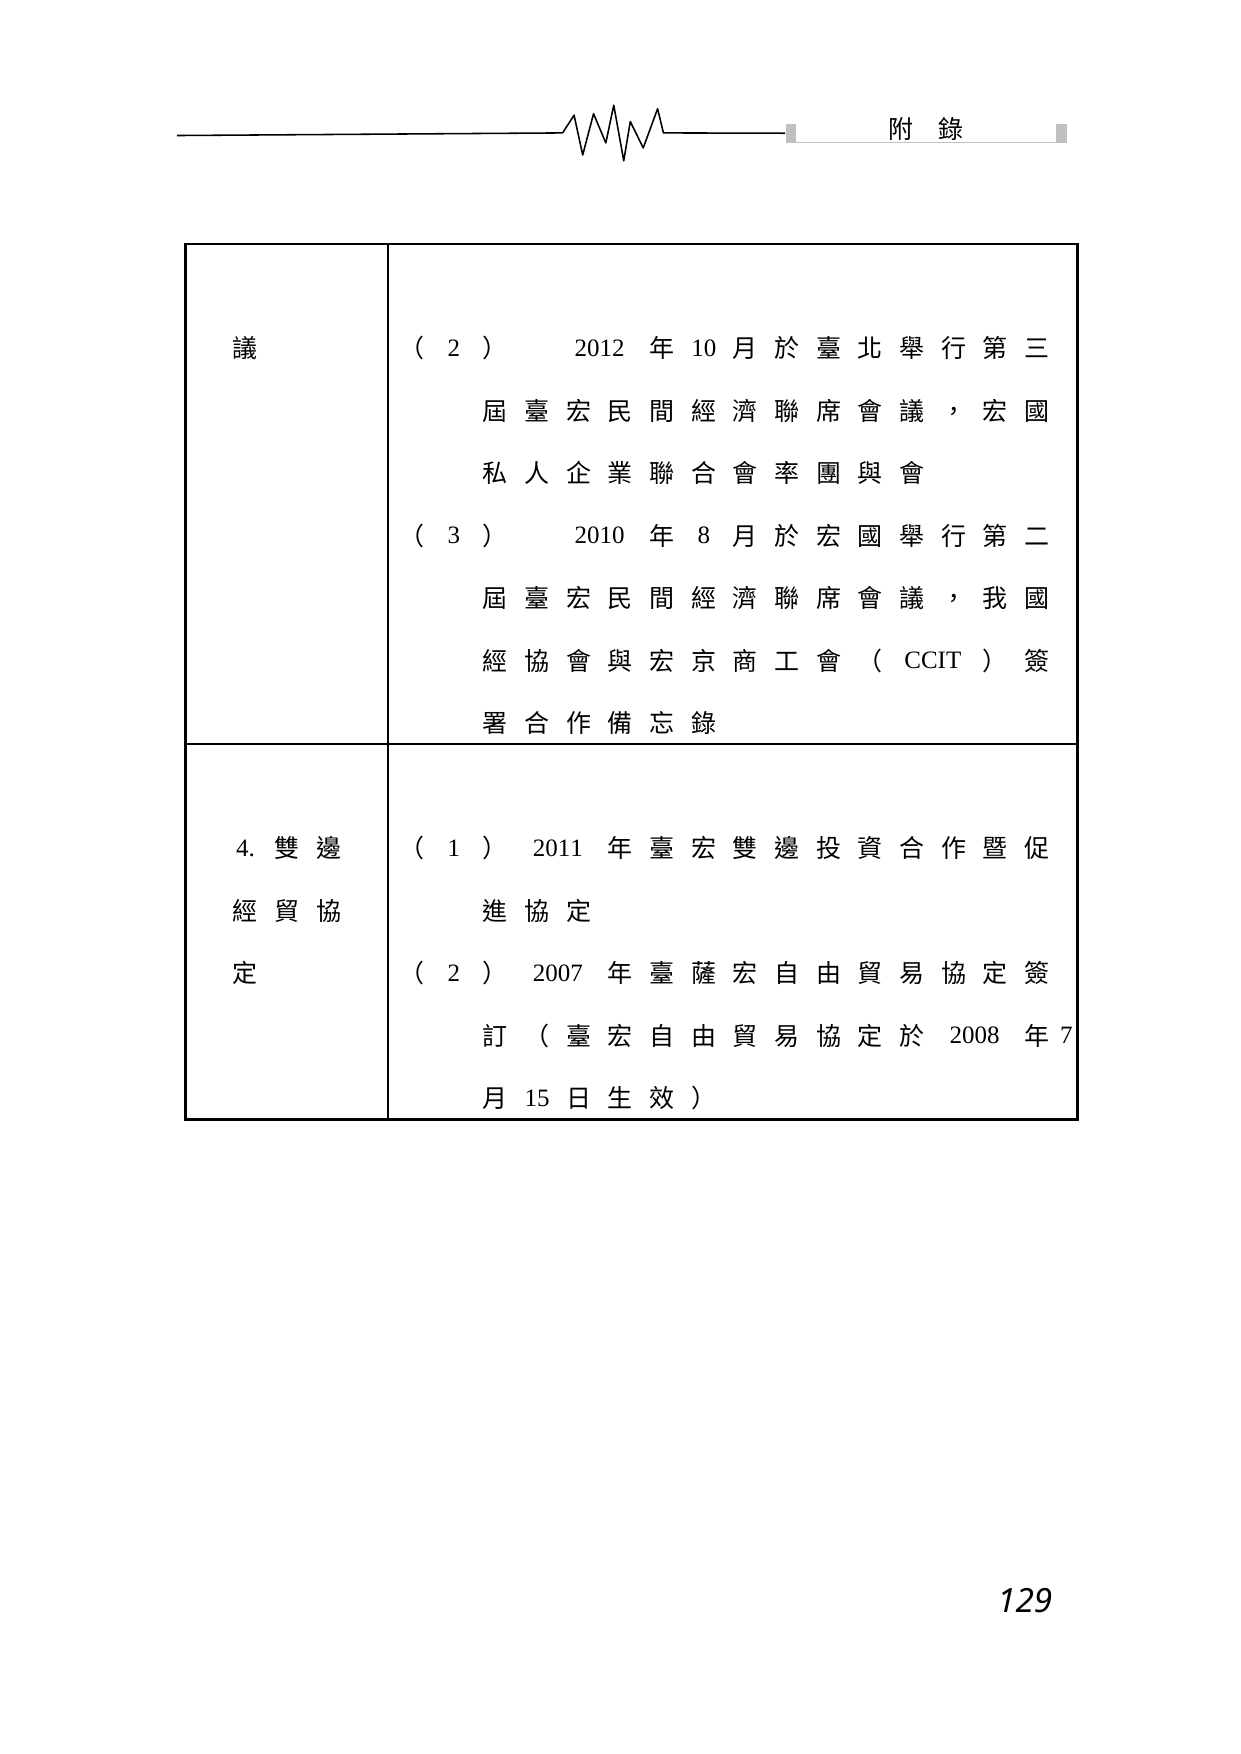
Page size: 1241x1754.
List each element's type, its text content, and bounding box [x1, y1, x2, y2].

table_cell 議 [187, 245, 387, 743]
table_cell 4.雙邊經貿協定 [187, 745, 387, 1118]
table_cell （1）2011年臺宏雙邊投資合作暨促進協定 （2）2007年臺薩宏自由貿易協定簽訂（臺宏自由貿易協定於2008年7月15日生效） [389, 745, 1076, 1118]
table_cell （2） 2012年10月於臺北舉行第三屆臺宏民間經濟聯席會議，宏國私人企業聯合會率團與會 （3） 2010年8月於宏國舉行第二屆臺宏民間經濟聯席會議，我國經協會與宏京商工會（CCIT）簽署合作備忘錄 [389, 245, 1076, 743]
